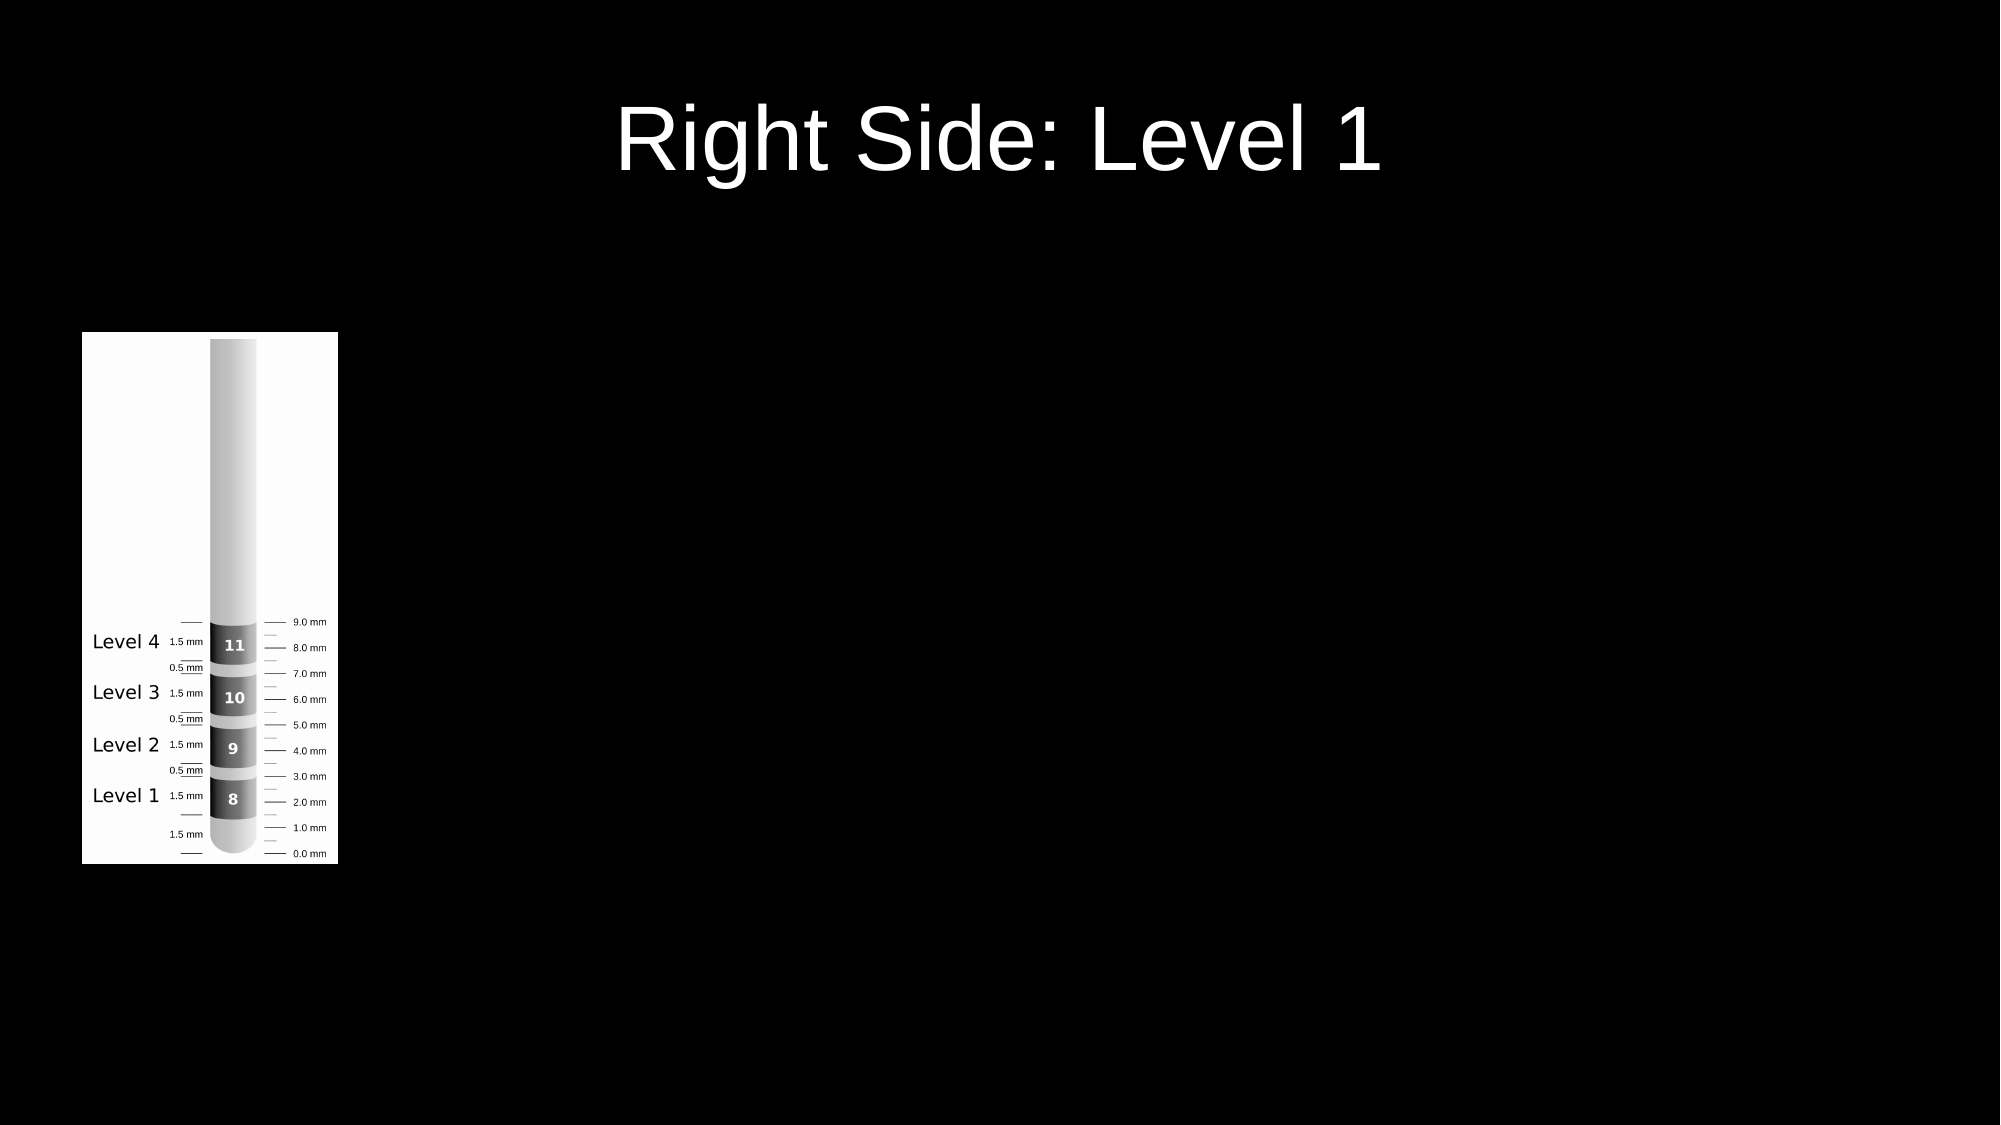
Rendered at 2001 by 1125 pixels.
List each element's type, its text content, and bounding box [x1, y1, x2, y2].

picture [82, 332, 338, 864]
title Right Side: Level 1 [99, 44, 1900, 233]
